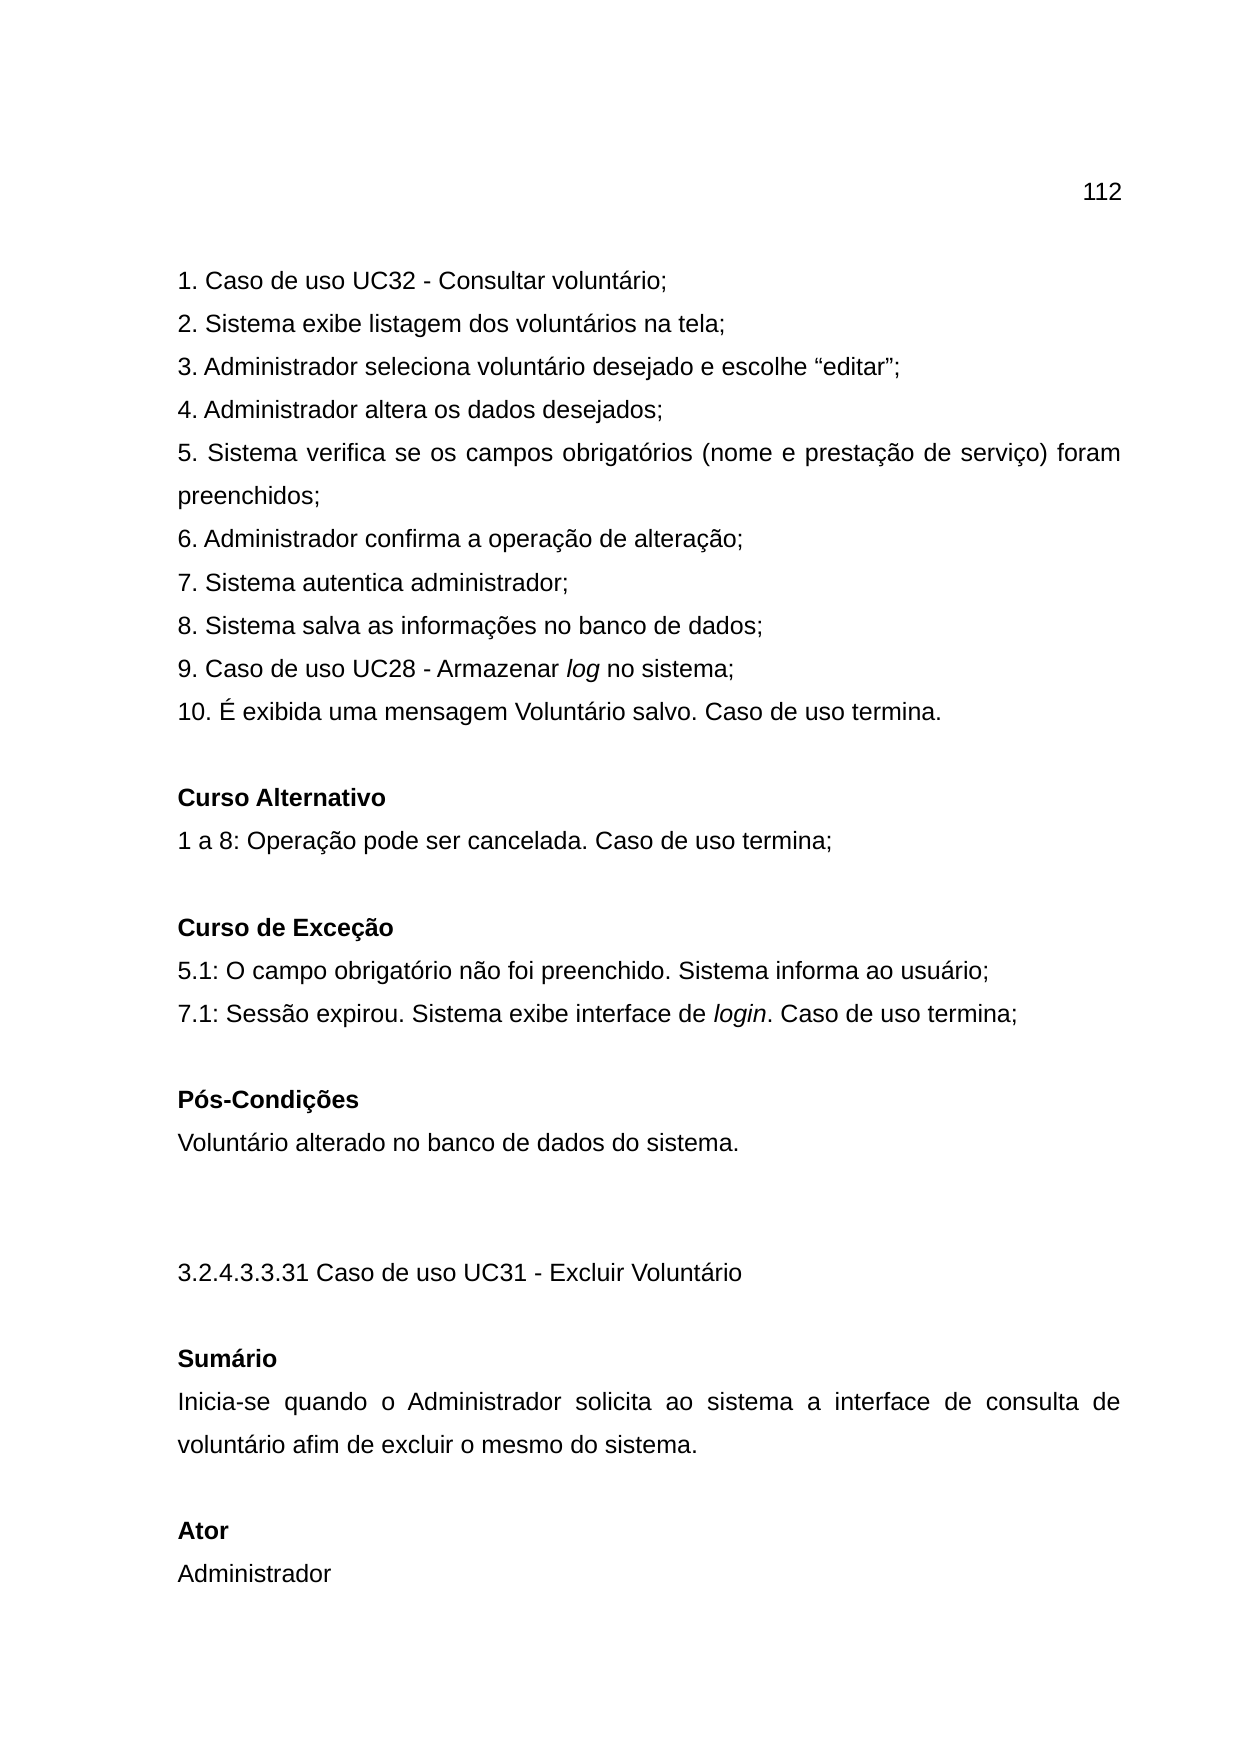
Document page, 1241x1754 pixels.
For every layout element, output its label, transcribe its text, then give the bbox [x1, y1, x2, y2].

text 3. Administrador seleciona voluntário desejado e escolhe “editar”; 4. Administrador altera os dados desejados; [177, 352, 1122, 424]
text 2. Sistema exibe listagem dos voluntários na tela; [177, 309, 1122, 338]
text 6. Administrador confirma a operação de alteração; [177, 524, 1122, 553]
text 7. Sistema autentica administrador; [177, 568, 1122, 596]
text 5.1: O campo obrigatório não foi preenchido. Sistema informa ao usuário; [177, 956, 1122, 984]
text 7.1: Sessão expirou. Sistema exibe interface de login. Caso de uso termina; [177, 999, 1122, 1028]
text 9. Caso de uso UC28 - Armazenar log no sistema; [177, 654, 1122, 683]
text 1 a 8: Operação pode ser cancelada. Caso de uso termina; [177, 826, 1122, 855]
text Curso Alternativo [177, 783, 1122, 812]
text Pós-Condições [177, 1085, 1122, 1114]
text Inicia-se quando o Administrador solicita ao sistema a interface de consulta de voluntário afim de excluir o mesmo do sistema. [177, 1387, 1122, 1459]
text Sumário [177, 1344, 1122, 1373]
text 10. É exibida uma mensagem Voluntário salvo. Caso de uso termina. [177, 697, 1122, 726]
text 8. Sistema salva as informações no banco de dados; [177, 611, 1122, 639]
text 1. Caso de uso UC32 - Consultar voluntário; [177, 266, 1122, 294]
text 3.2.4.3.3.31 Caso de uso UC31 - Excluir Voluntário [177, 1258, 1122, 1286]
text Ator [177, 1516, 1122, 1545]
text Curso de Exceção [177, 913, 1122, 941]
text Administrador [177, 1559, 1122, 1588]
text 5. Sistema verifica se os campos obrigatórios (nome e prestação de serviço) foram preenchidos; [177, 438, 1122, 510]
text Voluntário alterado no banco de dados do sistema. [177, 1128, 1122, 1157]
